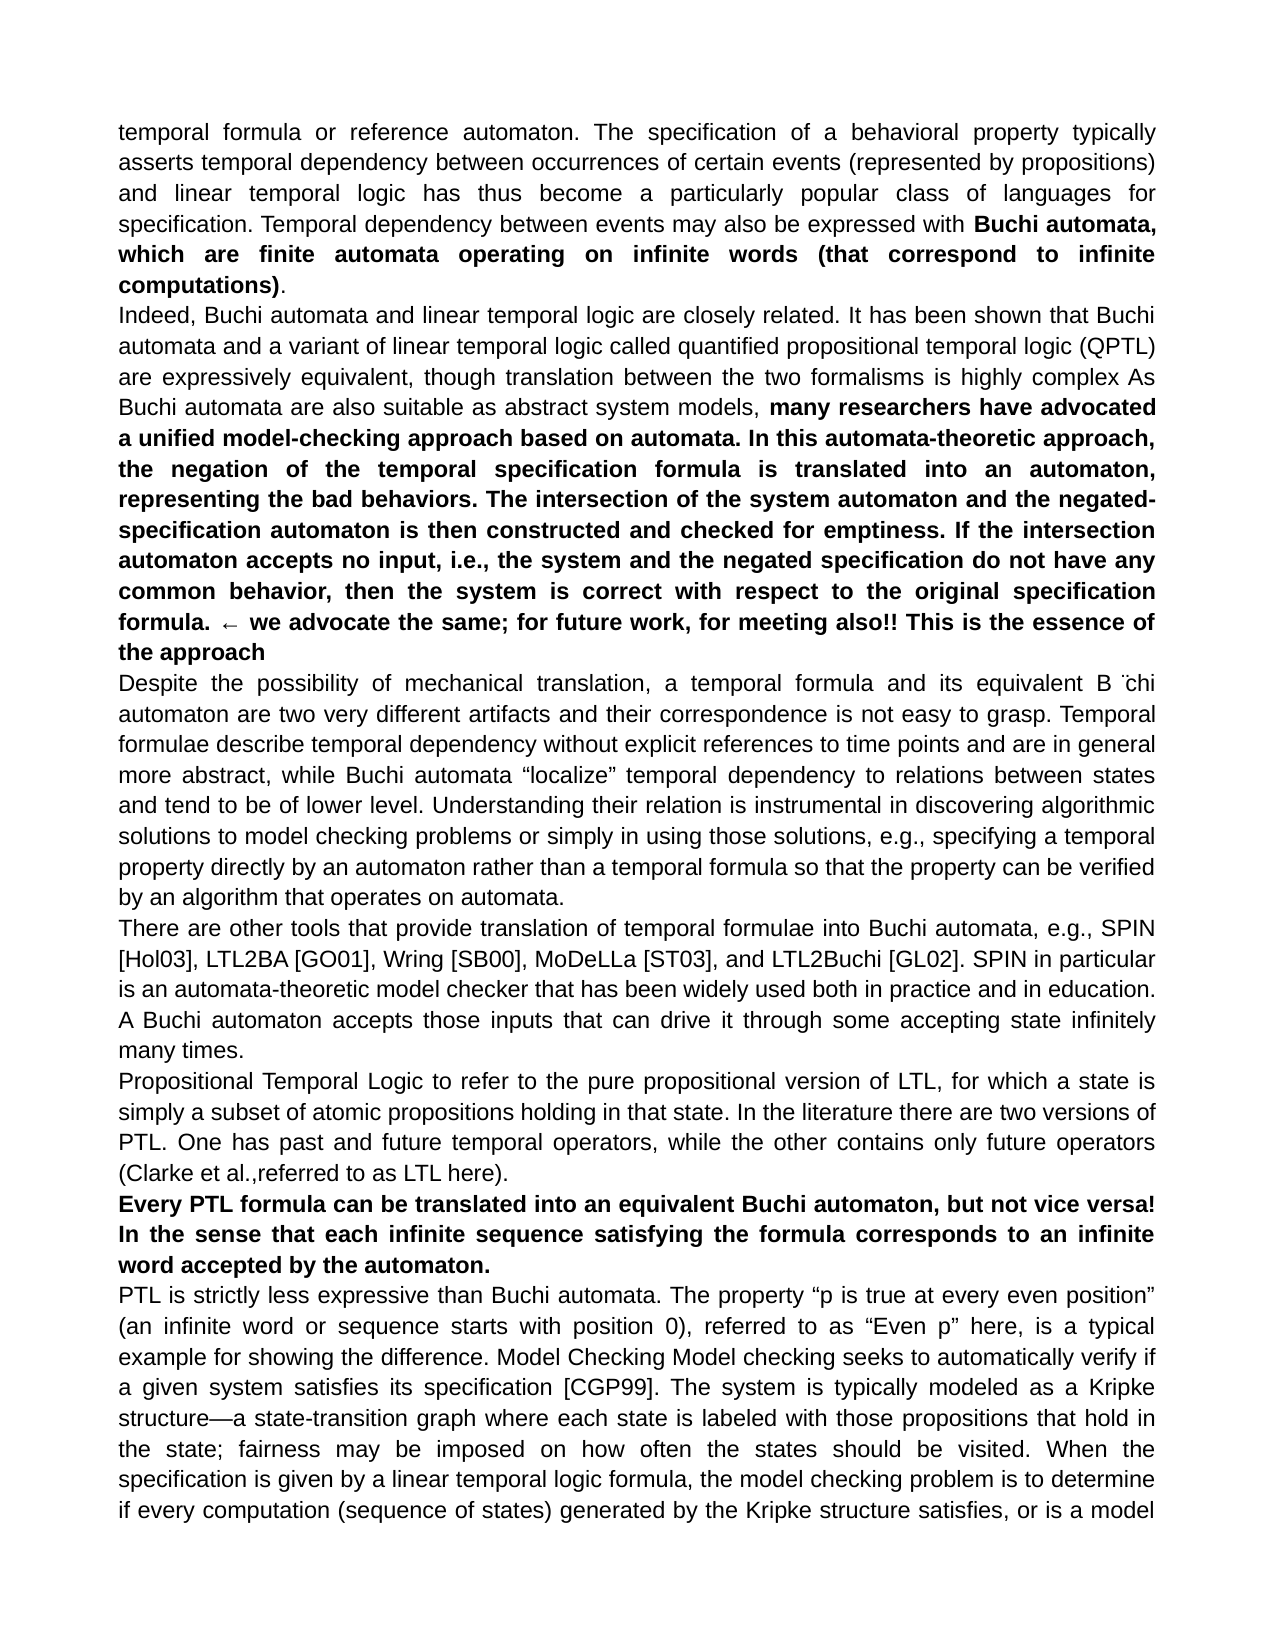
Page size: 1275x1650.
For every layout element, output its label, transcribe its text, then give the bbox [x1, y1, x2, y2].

text There are other tools that provide translation of temporal formulae into Buchi automata, e.g., SPIN [Hol03], LTL2BA [GO01], Wring [SB00], MoDeLLa [ST03], and LTL2Buchi [GL02]. SPIN in particular is an automata-theoretic model checker that has been widely used both in practice and in education. A Buchi automaton accepts those inputs that can drive it through some accepting state infinitely many times. [118, 914, 1157, 1064]
text Every PTL formula can be translated into an equivalent Buchi automaton, but not vice versa! In the sense that each infinite sequence satisfying the formula corresponds to an infinite word accepted by the automaton. [118, 1190, 1157, 1278]
text Propositional Temporal Logic to refer to the pure propositional version of LTL, for which a state is simply a subset of atomic propositions holding in that state. In the literature there are two versions of PTL. One has past and future temporal operators, while the other contains only future operators (Clarke et al.,referred to as LTL here). [118, 1067, 1157, 1186]
text Despite the possibility of mechanical translation, a temporal formula and its equivalent B ̈chi automaton are two very different artifacts and their correspondence is not easy to grasp. Temporal formulae describe temporal dependency without explicit references to time points and are in general more abstract, while Buchi automata “localize” temporal dependency to relations between states and tend to be of lower level. Understanding their relation is instrumental in discovering algorithmic solutions to model checking problems or simply in using those solutions, e.g., specifying a temporal property directly by an automaton rather than a temporal formula so that the property can be verified by an algorithm that operates on automata. [118, 669, 1157, 911]
text Indeed, Buchi automata and linear temporal logic are closely related. It has been shown that Buchi automata and a variant of linear temporal logic called quantified propositional temporal logic (QPTL) are expressively equivalent, though translation between the two formalisms is highly complex As Buchi automata are also suitable as abstract system models, many researchers have advocated a unified model-checking approach based on automata. In this automata-theoretic approach, the negation of the temporal specification formula is translated into an automaton, representing the bad behaviors. The intersection of the system automaton and the negated-specification automaton is then constructed and checked for emptiness. If the intersection automaton accepts no input, i.e., the system and the negated specification do not have any common behavior, then the system is correct with respect to the original specification formula. ← we advocate the same; for future work, for meeting also!! This is the essence of the approach [118, 302, 1157, 666]
text PTL is strictly less expressive than Buchi automata. The property “p is true at every even position” (an infinite word or sequence starts with position 0), referred to as “Even p” here, is a typical example for showing the difference. Model Checking Model checking seeks to automatically verify if a given system satisfies its specification [CGP99]. The system is typically modeled as a Kripke structure—a state-transition graph where each state is labeled with those propositions that hold in the state; fairness may be imposed on how often the states should be visited. When the specification is given by a linear temporal logic formula, the model checking problem is to determine if every computation (sequence of states) generated by the Kripke structure satisfies, or is a model [118, 1282, 1157, 1523]
text temporal formula or reference automaton. The specification of a behavioral property typically asserts temporal dependency between occurrences of certain events (represented by propositions) and linear temporal logic has thus become a particularly popular class of languages for specification. Temporal dependency between events may also be expressed with Buchi automata, which are finite automata operating on infinite words (that correspond to infinite computations). [118, 118, 1157, 298]
